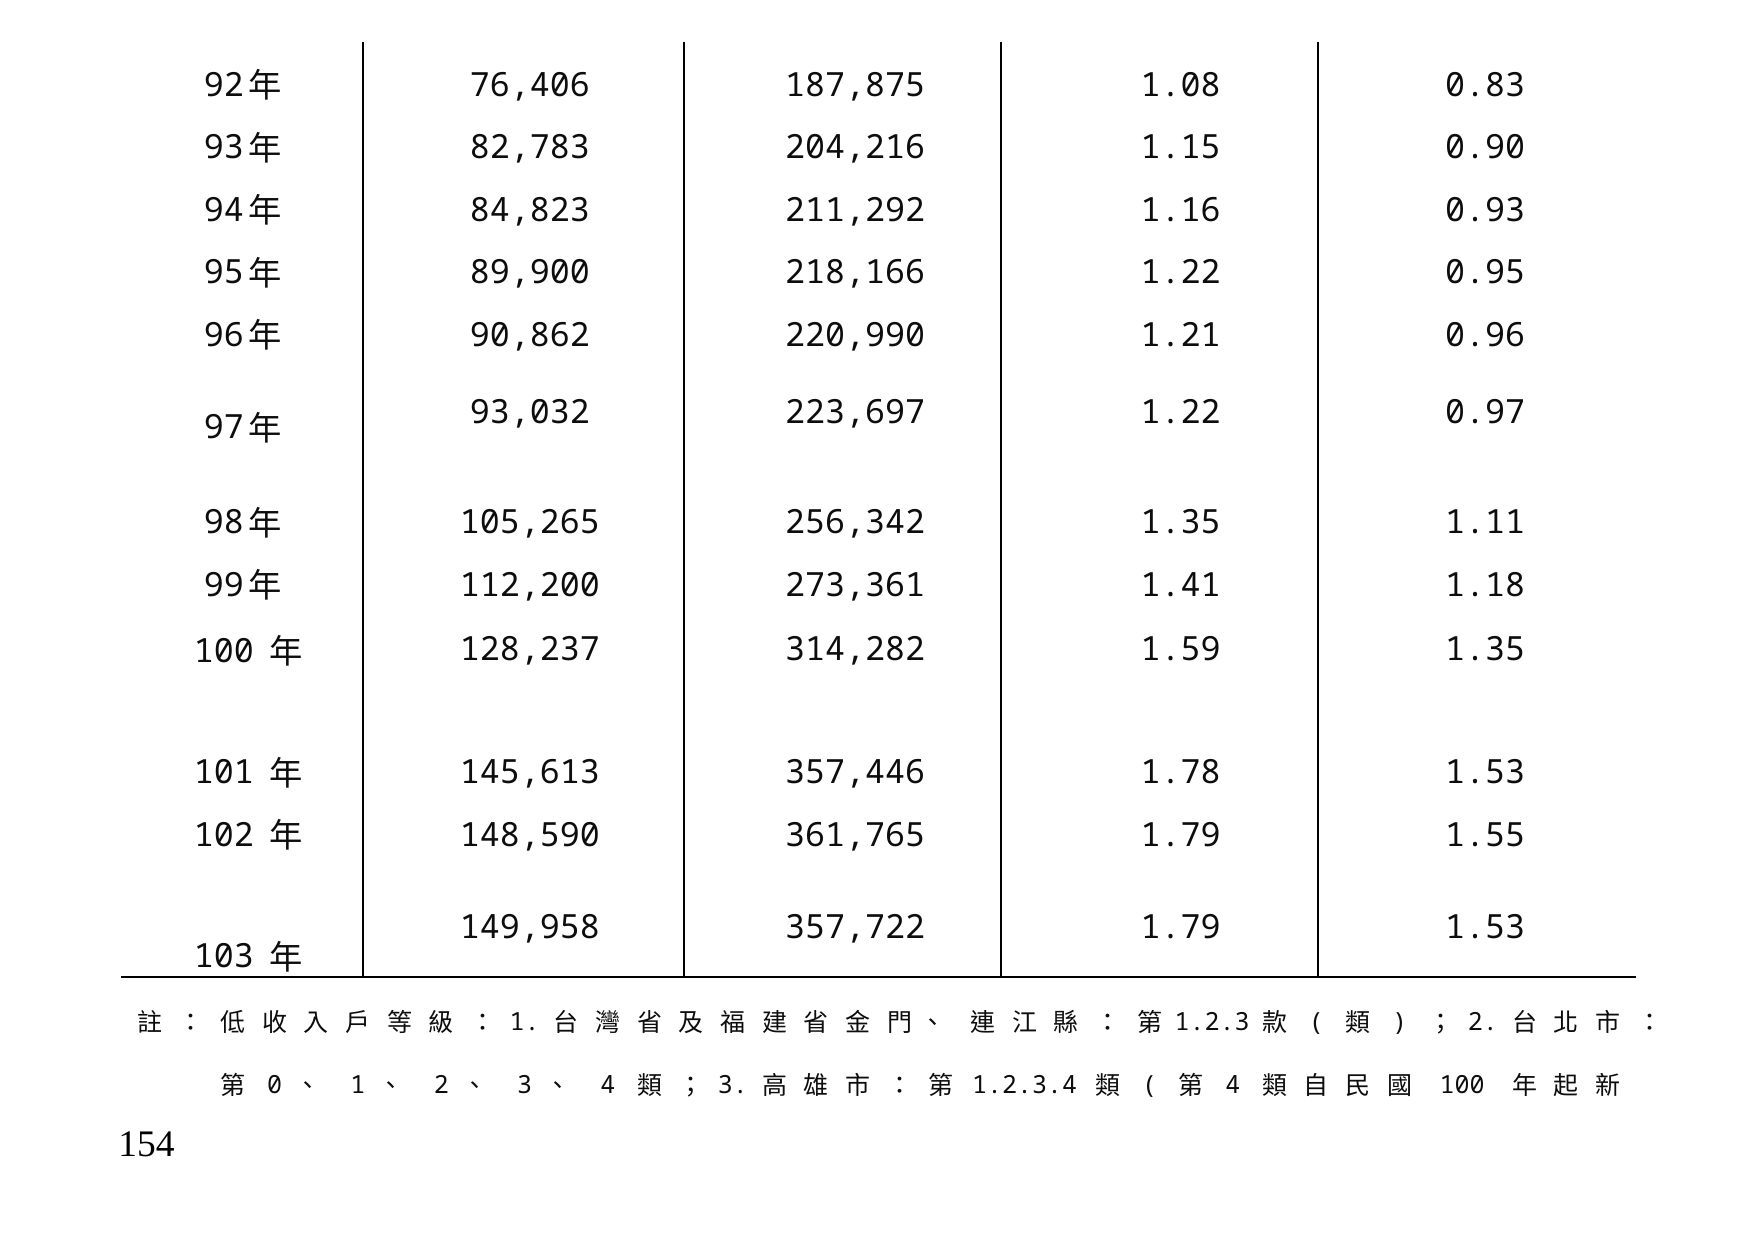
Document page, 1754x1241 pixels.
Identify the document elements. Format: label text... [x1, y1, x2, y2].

table_cell 145,613 [364, 670, 683, 792]
table_cell 1.22 [1002, 354, 1317, 446]
table_cell 0.97 [1319, 354, 1636, 446]
table_cell 256,342 [685, 446, 1000, 542]
table_cell 187,875 [685, 42, 1000, 104]
table_cell 220,990 [685, 292, 1000, 354]
table_cell 211,292 [685, 167, 1000, 229]
table_cell 0.95 [1319, 229, 1636, 292]
table_cell 76,406 [364, 42, 683, 104]
table_cell 361,765 [685, 792, 1000, 854]
table_cell 1.55 [1319, 792, 1636, 854]
table_cell 0.83 [1319, 42, 1636, 104]
table_cell 357,446 [685, 670, 1000, 792]
table_cell 128,237 [364, 604, 683, 670]
table_cell 92年 [121, 42, 362, 104]
table_cell 100年 [121, 604, 362, 670]
table_cell 98年 [121, 446, 362, 542]
table_cell 148,590 [364, 792, 683, 854]
table_cell 84,823 [364, 167, 683, 229]
table_cell 218,166 [685, 229, 1000, 292]
table_cell 1.22 [1002, 229, 1317, 292]
table_cell 82,783 [364, 104, 683, 167]
table_cell 93,032 [364, 354, 683, 446]
table_cell 1.11 [1319, 446, 1636, 542]
table_cell 1.79 [1002, 854, 1317, 976]
table_cell 1.08 [1002, 42, 1317, 104]
table_cell 1.41 [1002, 542, 1317, 604]
table_cell 0.93 [1319, 167, 1636, 229]
table_cell 149,958 [364, 854, 683, 976]
table_cell 93年 [121, 104, 362, 167]
table_cell 1.35 [1002, 446, 1317, 542]
table_cell 357,722 [685, 854, 1000, 976]
table_cell 112,200 [364, 542, 683, 604]
table_cell 101年 [121, 670, 362, 792]
table_cell 0.90 [1319, 104, 1636, 167]
table_cell 95年 [121, 229, 362, 292]
table_cell 1.78 [1002, 670, 1317, 792]
table_cell 1.35 [1319, 604, 1636, 670]
table_cell 273,361 [685, 542, 1000, 604]
table_cell 1.16 [1002, 167, 1317, 229]
text 註：低收入戶等級：1.台灣省及福建省金門、連江縣：第1.2.3款(類)；2.台北市：第0、1、2、3、4類；3.高雄市：第1.2.3.4類(第4類自民國100年起新增)。 [128, 979, 1628, 1104]
table_cell 96年 [121, 292, 362, 354]
table_cell 103年 [121, 854, 362, 976]
table_cell 1.59 [1002, 604, 1317, 670]
table_cell 97年 [121, 354, 362, 446]
table_cell 204,216 [685, 104, 1000, 167]
table_cell 102年 [121, 792, 362, 854]
table_cell 90,862 [364, 292, 683, 354]
table_cell 223,697 [685, 354, 1000, 446]
table_cell 314,282 [685, 604, 1000, 670]
table_cell 1.79 [1002, 792, 1317, 854]
table_cell 0.96 [1319, 292, 1636, 354]
table_cell 1.15 [1002, 104, 1317, 167]
table_cell 1.18 [1319, 542, 1636, 604]
table_cell 94年 [121, 167, 362, 229]
table_cell 89,900 [364, 229, 683, 292]
table_cell 1.21 [1002, 292, 1317, 354]
table_cell 1.53 [1319, 670, 1636, 792]
table_cell 99年 [121, 542, 362, 604]
table_cell 1.53 [1319, 854, 1636, 976]
table_cell 105,265 [364, 446, 683, 542]
